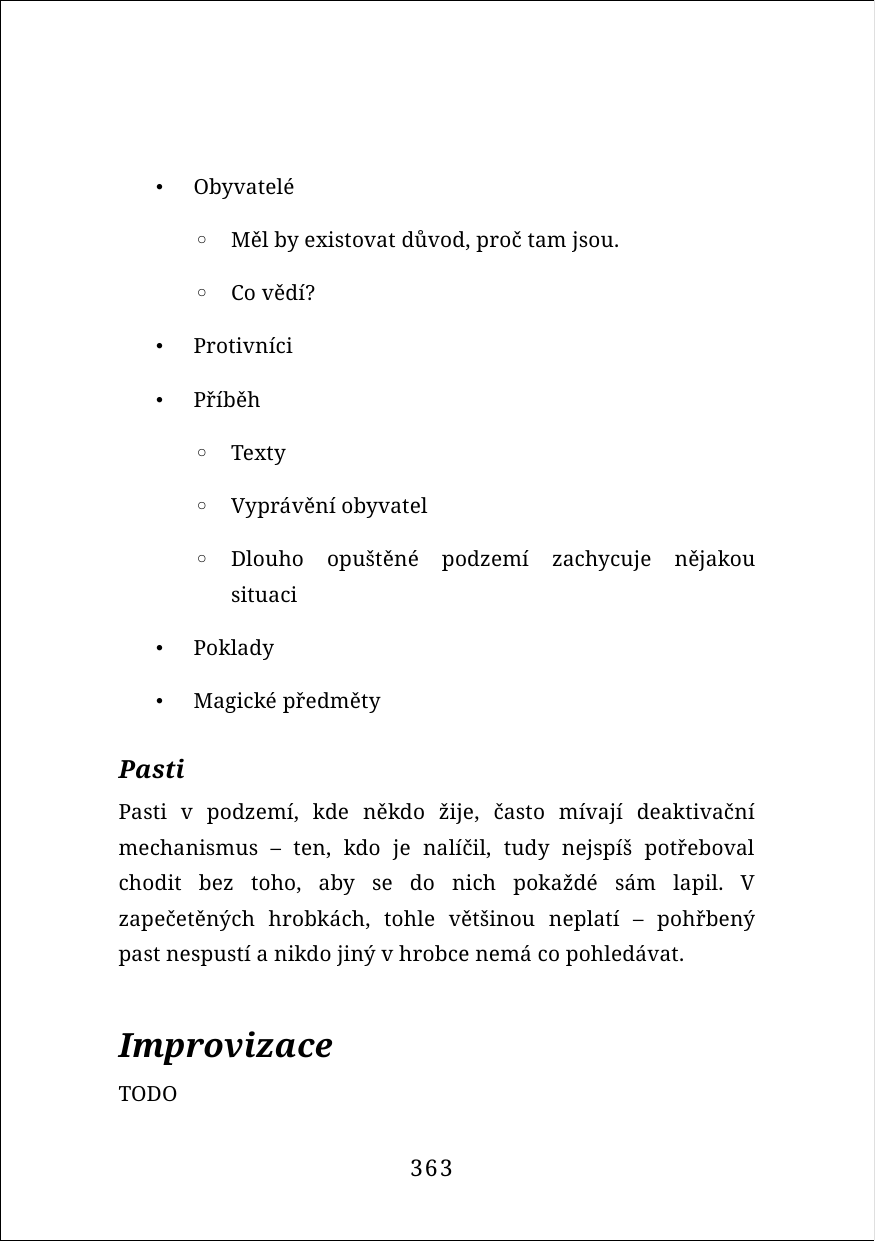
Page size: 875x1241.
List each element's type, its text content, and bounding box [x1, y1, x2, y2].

list Texty [193, 438, 756, 466]
subtitle Pasti [118, 751, 756, 785]
list Poklady [156, 633, 756, 662]
list Obyvatelé [156, 172, 756, 200]
subtitle Improvizace [118, 1022, 756, 1067]
list Magické předměty [156, 686, 756, 715]
text Pasti v podzemí, kde někdo žije, často mívají deaktivační mechanismus – ten, kdo je nalíčil, tudy nejspíš potřeboval chodit bez toho, aby se do nich pokaždé sám lapil. V zapečetěných hrobkách, tohle většinou neplatí – pohřbený past nespustí a nikdo jiný v hrobce nemá co pohledávat. [118, 797, 756, 968]
text TODO [118, 1079, 756, 1108]
list Vyprávění obyvatel [193, 491, 756, 519]
list Měl by existovat důvod, proč tam jsou. [193, 225, 756, 253]
list Protivníci [156, 331, 756, 360]
list Dlouho opuštěné podzemí zachycuje nějakou situaci [193, 544, 756, 608]
list Příběh [156, 385, 756, 413]
list Co vědí? [193, 278, 756, 307]
